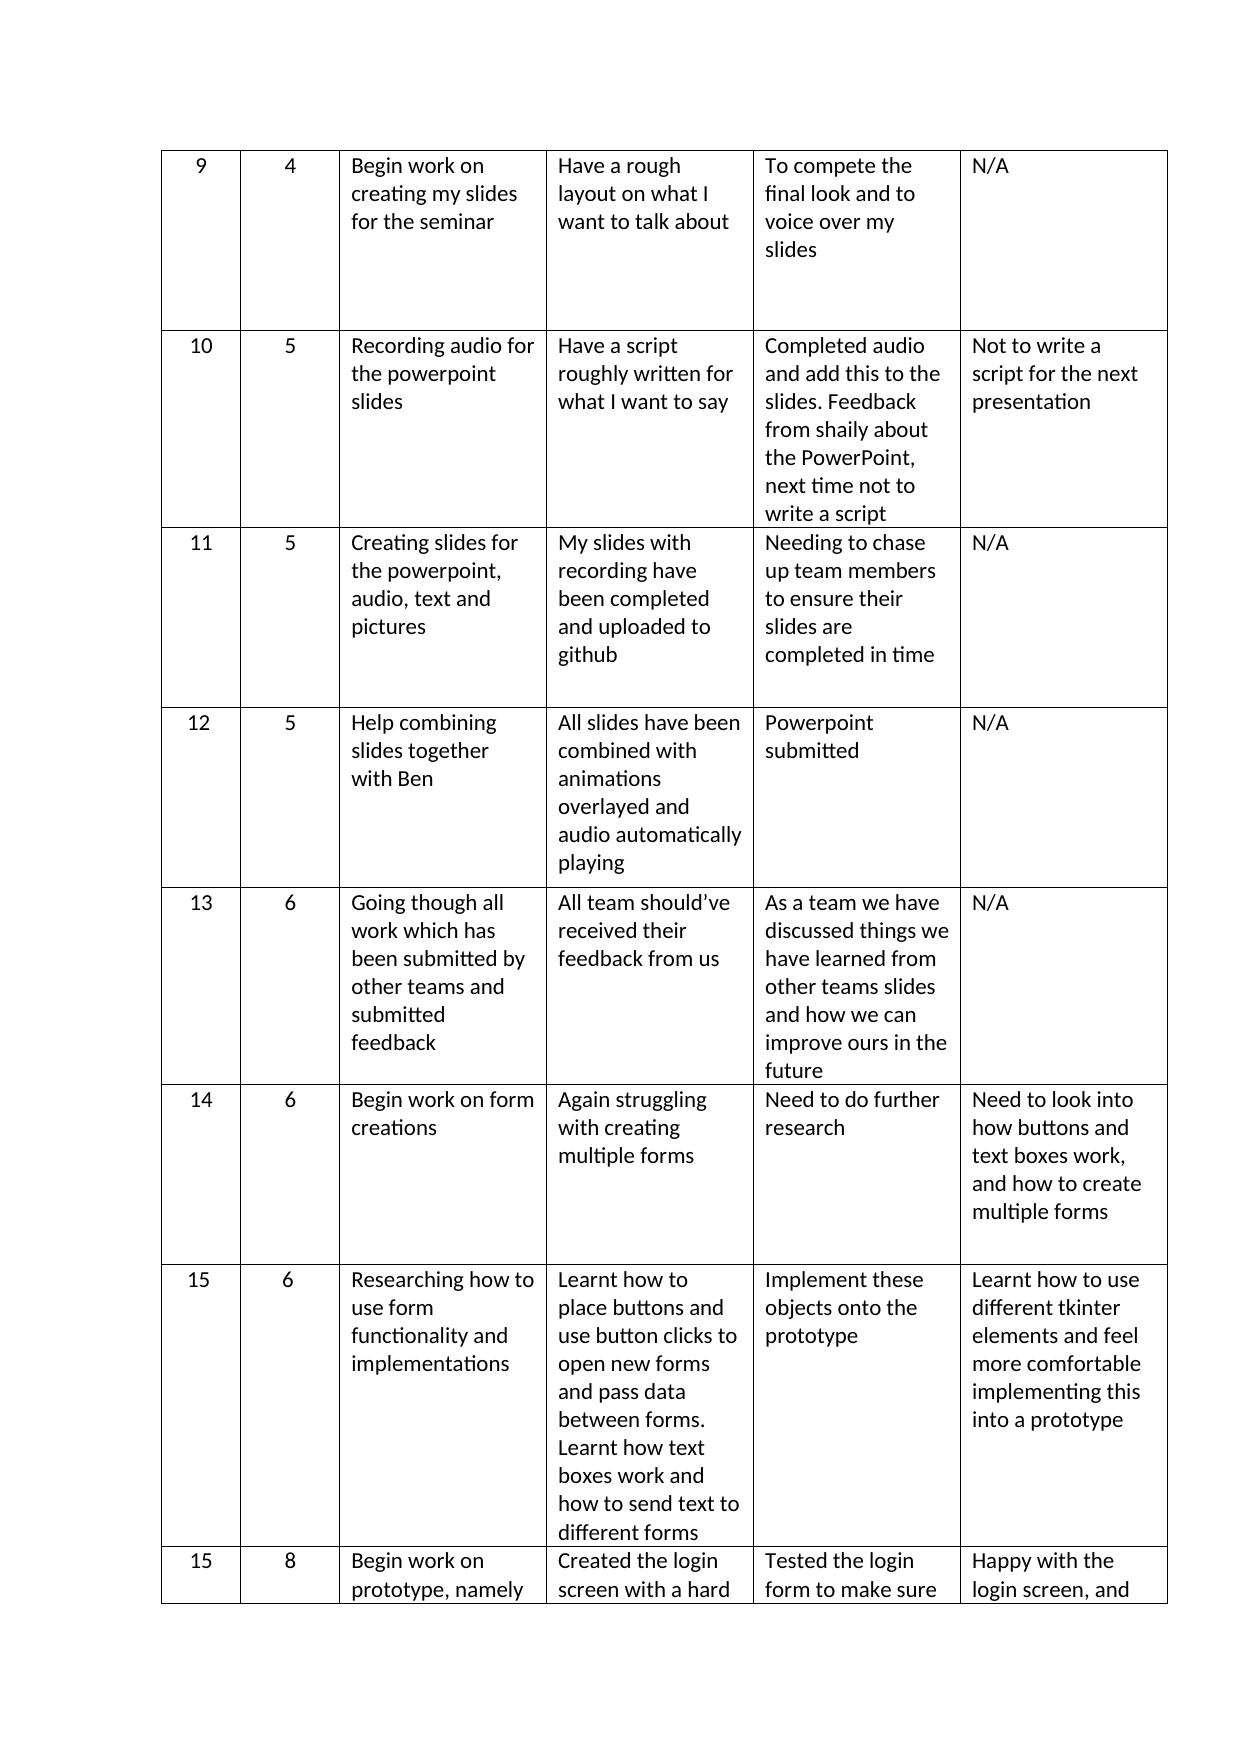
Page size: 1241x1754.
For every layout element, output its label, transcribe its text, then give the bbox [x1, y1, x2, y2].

table_cell Begin work on creating my slides for the seminar [340, 151, 546, 330]
table_cell Tested the login form to make sure [754, 1547, 960, 1603]
table_cell Going though all work which has been submitted by other teams and submitted feedback [340, 888, 546, 1084]
table_cell 4 [241, 151, 339, 330]
table_cell Implement these objects onto the prototype [754, 1265, 960, 1546]
table_cell Completed audio and add this to the slides. Feedback from shaily about the PowerPoint, next time not to write a script [754, 331, 960, 527]
table_cell Need to do further research [754, 1085, 960, 1264]
table_cell Not to write a script for the next presentation [961, 331, 1167, 527]
table_cell 12 [162, 708, 240, 887]
table_cell Have a rough layout on what I want to talk about [547, 151, 753, 330]
table_cell Learnt how to use different tkinter elements and feel more comfortable implementing this into a prototype [961, 1265, 1167, 1546]
table_cell Powerpoint submitted [754, 708, 960, 887]
table_cell N/A [961, 151, 1167, 330]
table_cell Begin work on form creations [340, 1085, 546, 1264]
table_cell Recording audio for the powerpoint slides [340, 331, 546, 527]
table_cell N/A [961, 888, 1167, 1084]
table_cell 9 [162, 151, 240, 330]
table_cell Researching how to use form functionality and implementations [340, 1265, 546, 1546]
table_cell To compete the final look and to voice over my slides [754, 151, 960, 330]
table_cell 5 [241, 331, 339, 527]
table_cell Again struggling with creating multiple forms [547, 1085, 753, 1264]
table_cell Begin work on prototype, namely [340, 1547, 546, 1603]
table_cell Have a script roughly written for what I want to say [547, 331, 753, 527]
table_cell 13 [162, 888, 240, 1084]
table_cell All slides have been combined with animations overlayed and audio automatically playing [547, 708, 753, 887]
table_cell Help combining slides together with Ben [340, 708, 546, 887]
table_cell 14 [162, 1085, 240, 1264]
table_cell Happy with the login screen, and [961, 1547, 1167, 1603]
table_cell 15 [162, 1547, 240, 1603]
table_cell N/A [961, 708, 1167, 887]
table_cell 5 [241, 528, 339, 707]
table_cell 6 [241, 1265, 339, 1546]
table_cell 11 [162, 528, 240, 707]
table_cell 6 [241, 1085, 339, 1264]
table_cell My slides with recording have been completed and uploaded to github [547, 528, 753, 707]
table_cell 8 [241, 1547, 339, 1603]
table_cell N/A [961, 528, 1167, 707]
table_cell As a team we have discussed things we have learned from other teams slides and how we can improve ours in the future [754, 888, 960, 1084]
table_cell Learnt how to place buttons and use button clicks to open new forms and pass data between forms. Learnt how text boxes work and how to send text to different forms [547, 1265, 753, 1546]
table_cell All team should’ve received their feedback from us [547, 888, 753, 1084]
table_cell 5 [241, 708, 339, 887]
table_cell 10 [162, 331, 240, 527]
table_cell Creating slides for the powerpoint, audio, text and pictures [340, 528, 546, 707]
table_cell Need to look into how buttons and text boxes work, and how to create multiple forms [961, 1085, 1167, 1264]
table_cell 15 [162, 1265, 240, 1546]
table_cell Needing to chase up team members to ensure their slides are completed in time [754, 528, 960, 707]
table_cell 6 [241, 888, 339, 1084]
table_cell Created the login screen with a hard [547, 1547, 753, 1603]
